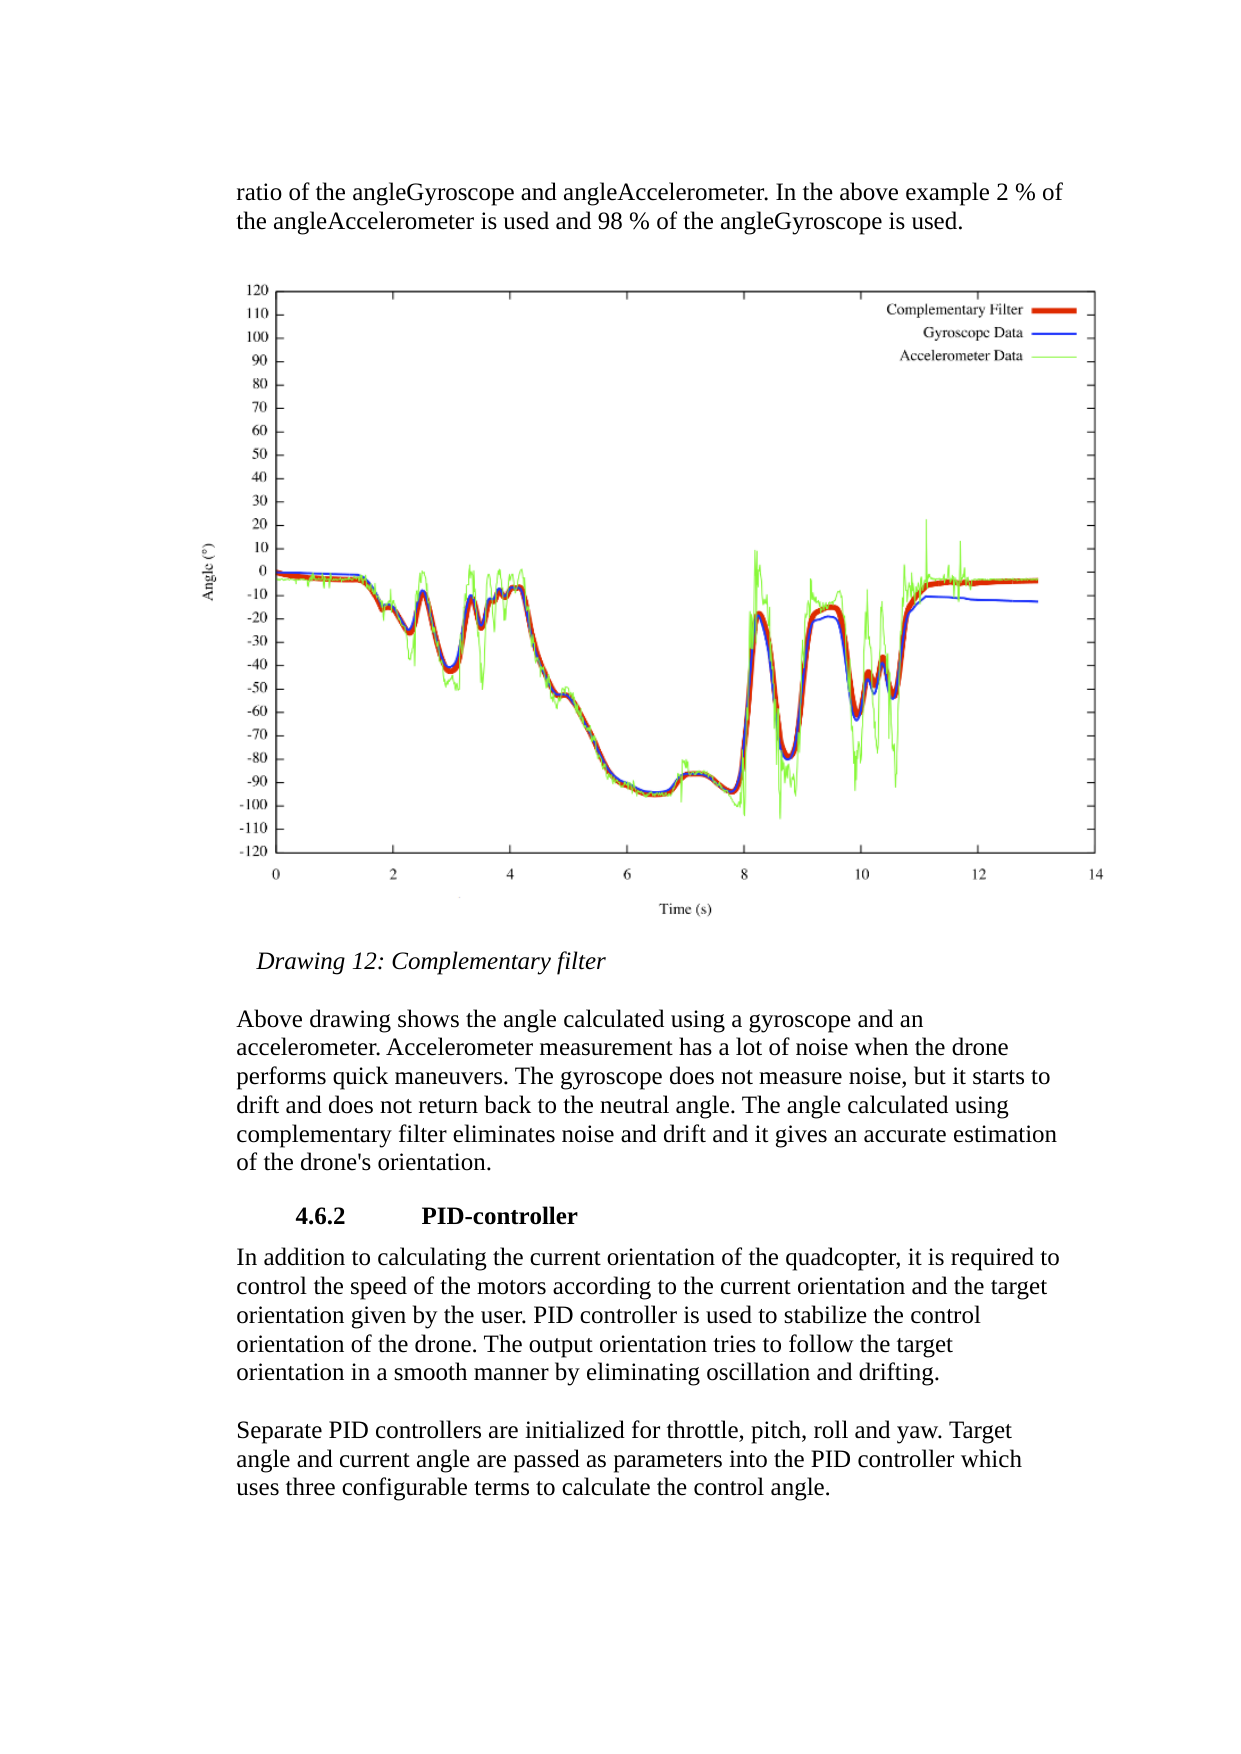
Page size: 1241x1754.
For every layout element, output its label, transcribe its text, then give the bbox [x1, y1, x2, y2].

text Above drawing shows the angle calculated using a gyroscope and an accelerometer. Accelerometer measurement has a lot of noise when the drone performs quick maneuvers. The gyroscope does not measure noise, but it starts to drift and does not return back to the neutral angle. The angle calculated using complementary filter eliminates noise and drift and it gives an accurate estimation of the drone's orientation. [236, 1004, 1063, 1176]
text Drawing 12: Complementary filter [106, 947, 1129, 975]
subtitle PID-controller [295, 1201, 1063, 1230]
picture [106, 261, 1129, 947]
text Separate PID controllers are initialized for throttle, pitch, roll and yaw. Target angle and current angle are passed as parameters into the PID controller which uses three configurable terms to calculate the control angle. [236, 1415, 1063, 1501]
text In addition to calculating the current orientation of the quadcopter, it is required to control the speed of the motors according to the current orientation and the target orientation given by the user. PID controller is used to stabilize the control orientation of the drone. The output orientation tries to follow the target orientation in a smooth manner by eliminating oscillation and drifting. [236, 1242, 1063, 1386]
text ratio of the angleGyroscope and angleAccelerometer. In the above example 2 % of the angleAccelerometer is used and 98 % of the angleGyroscope is used. [236, 177, 1063, 235]
